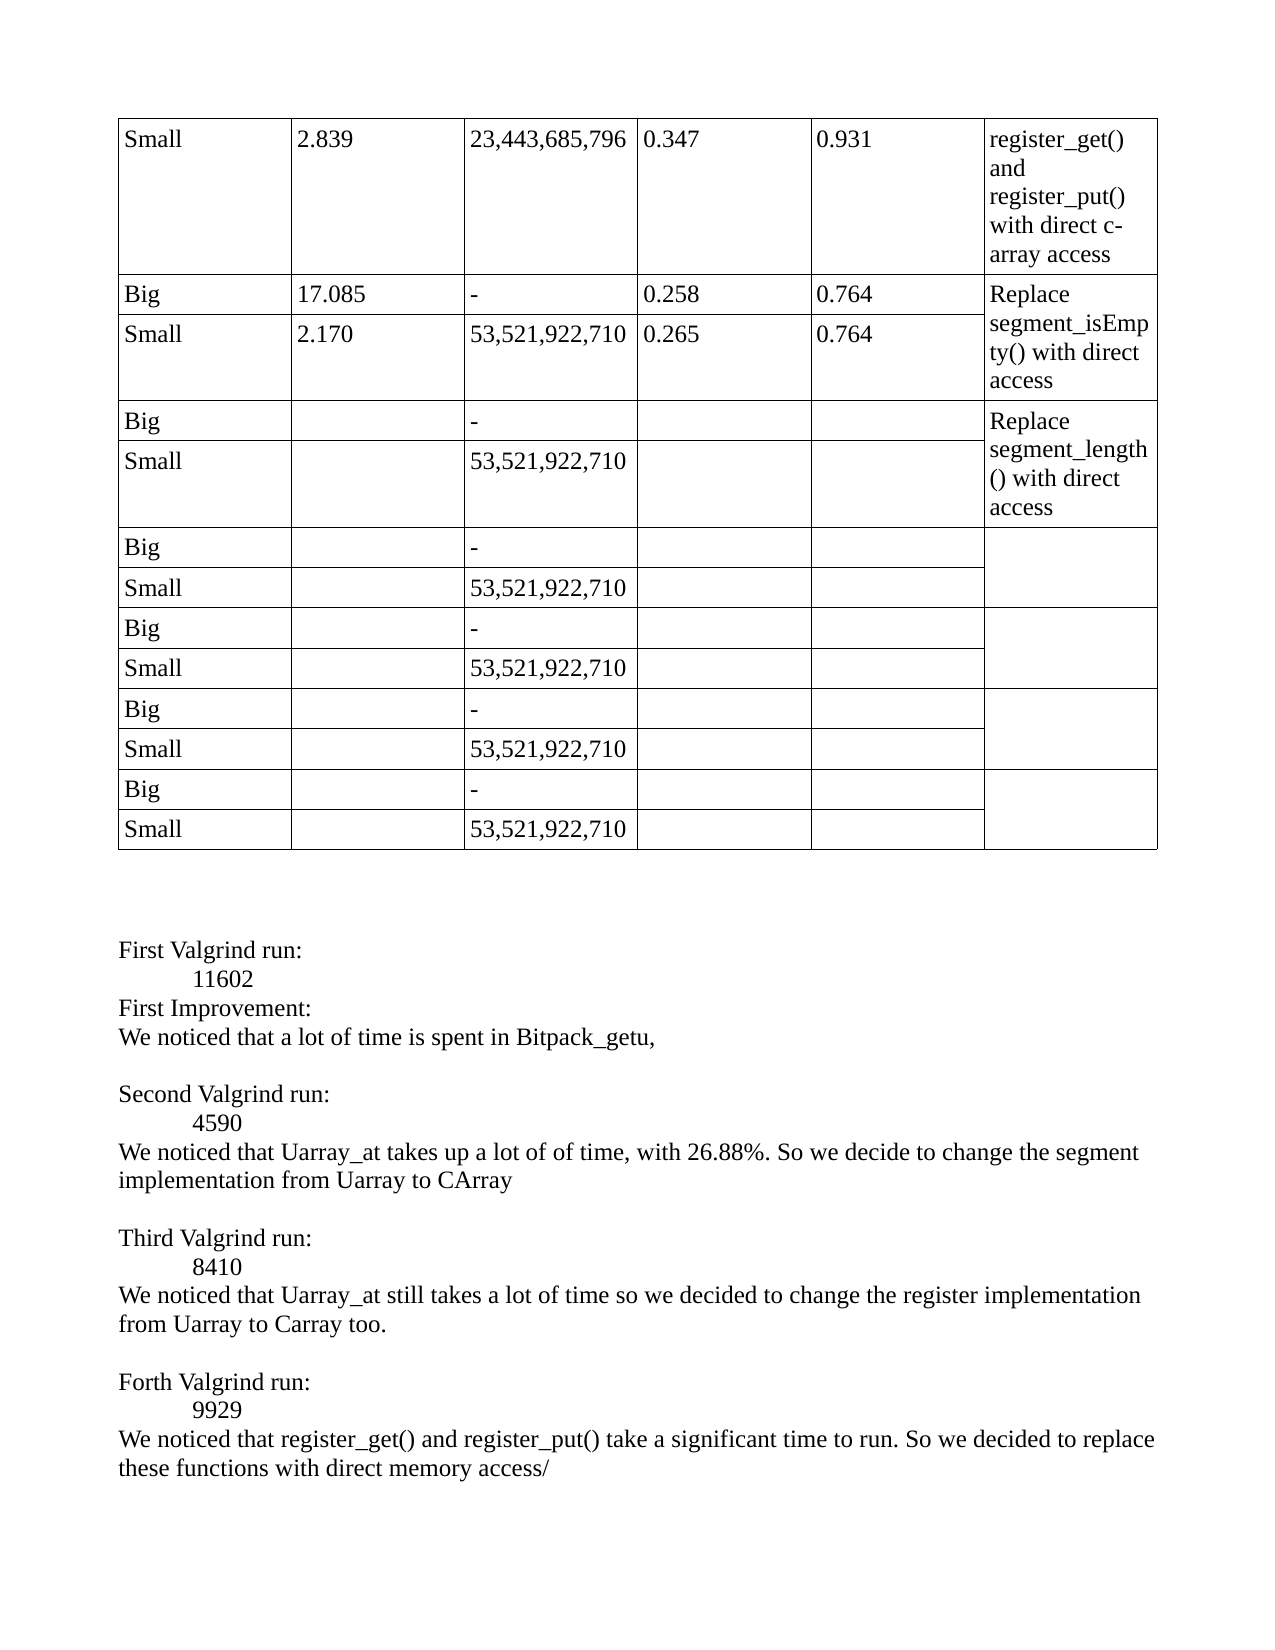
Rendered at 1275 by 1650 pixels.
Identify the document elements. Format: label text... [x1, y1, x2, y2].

table_cell - [465, 608, 637, 647]
table_cell 53,521,922,710 [465, 810, 637, 849]
table_cell [638, 441, 811, 527]
table_cell [638, 729, 811, 768]
table_cell Small [119, 568, 291, 607]
text First Valgrind run: [118, 935, 1157, 964]
table_cell [812, 608, 984, 647]
table_cell 53,521,922,710 [465, 729, 637, 768]
table_cell [812, 770, 984, 809]
table_cell - [465, 275, 637, 314]
table_cell 53,521,922,710 [465, 441, 637, 527]
table_cell [292, 401, 464, 440]
text We noticed that Uarray_at takes up a lot of of time, with 26.88%. So we decide to change the segment implementation from Uarray to CArray [118, 1137, 1157, 1194]
table_cell Small [119, 441, 291, 527]
table_cell Big [119, 608, 291, 647]
text 9929 [118, 1395, 1157, 1424]
table_cell Small [119, 315, 291, 400]
table_cell Replace segment_isEmpty() with direct access [985, 275, 1157, 400]
table_cell - [465, 770, 637, 809]
table_cell [292, 689, 464, 728]
table_cell register_get() and register_put() with direct c-array access [985, 119, 1157, 273]
table_cell [985, 689, 1157, 768]
table_cell [985, 608, 1157, 688]
table_cell [292, 608, 464, 647]
text Second Valgrind run: [118, 1079, 1157, 1108]
table_cell - [465, 401, 637, 440]
table_cell 53,521,922,710 [465, 568, 637, 607]
table_cell [812, 401, 984, 440]
table_cell 53,521,922,710 [465, 315, 637, 400]
table_cell [292, 770, 464, 809]
table_cell Small [119, 729, 291, 768]
table_cell [812, 810, 984, 849]
table_cell Big [119, 689, 291, 728]
table_cell 0.265 [638, 315, 811, 400]
table_cell 17.085 [292, 275, 464, 314]
text First Improvement: [118, 993, 1157, 1022]
table_cell [638, 608, 811, 647]
table_cell - [465, 689, 637, 728]
table_cell 0.764 [812, 315, 984, 400]
table_cell 0.258 [638, 275, 811, 314]
table_cell [812, 729, 984, 768]
table_cell [985, 770, 1157, 849]
table_cell 53,521,922,710 [465, 649, 637, 688]
table_cell - [465, 528, 637, 567]
table_cell 2.170 [292, 315, 464, 400]
table_cell [638, 689, 811, 728]
table_cell [638, 528, 811, 567]
table_cell [638, 649, 811, 688]
table_cell 23,443,685,796 [465, 119, 637, 273]
table_cell Small [119, 649, 291, 688]
table_cell [812, 441, 984, 527]
table_cell [292, 528, 464, 567]
table_cell Small [119, 810, 291, 849]
table_cell Big [119, 528, 291, 567]
table_cell [292, 649, 464, 688]
table_cell [638, 810, 811, 849]
table_cell [638, 401, 811, 440]
table_cell [812, 689, 984, 728]
text 4590 [118, 1108, 1157, 1137]
table_cell [638, 770, 811, 809]
text We noticed that Uarray_at still takes a lot of time so we decided to change the register implementation from Uarray to Carray too. [118, 1280, 1157, 1338]
table_cell [292, 729, 464, 768]
text Forth Valgrind run: [118, 1367, 1157, 1395]
table_cell [812, 649, 984, 688]
table_cell Big [119, 770, 291, 809]
table_cell 0.347 [638, 119, 811, 273]
text 8410 [118, 1252, 1157, 1280]
table_cell Big [119, 401, 291, 440]
table_cell [292, 810, 464, 849]
table_cell Big [119, 275, 291, 314]
table_cell [638, 568, 811, 607]
text We noticed that a lot of time is spent in Bitpack_getu, [118, 1022, 1157, 1050]
table_cell [292, 441, 464, 527]
text 11602 [118, 964, 1157, 993]
text We noticed that register_get() and register_put() take a significant time to run. So we decided to replace these functions with direct memory access/ [118, 1424, 1157, 1482]
table_cell 0.931 [812, 119, 984, 273]
table_cell [812, 568, 984, 607]
table_cell [812, 528, 984, 567]
table_cell Replace segment_length() with direct access [985, 401, 1157, 527]
text Third Valgrind run: [118, 1223, 1157, 1252]
table_cell [985, 528, 1157, 607]
table_cell [292, 568, 464, 607]
table_cell 0.764 [812, 275, 984, 314]
table_cell 2.839 [292, 119, 464, 273]
table_cell Small [119, 119, 291, 273]
